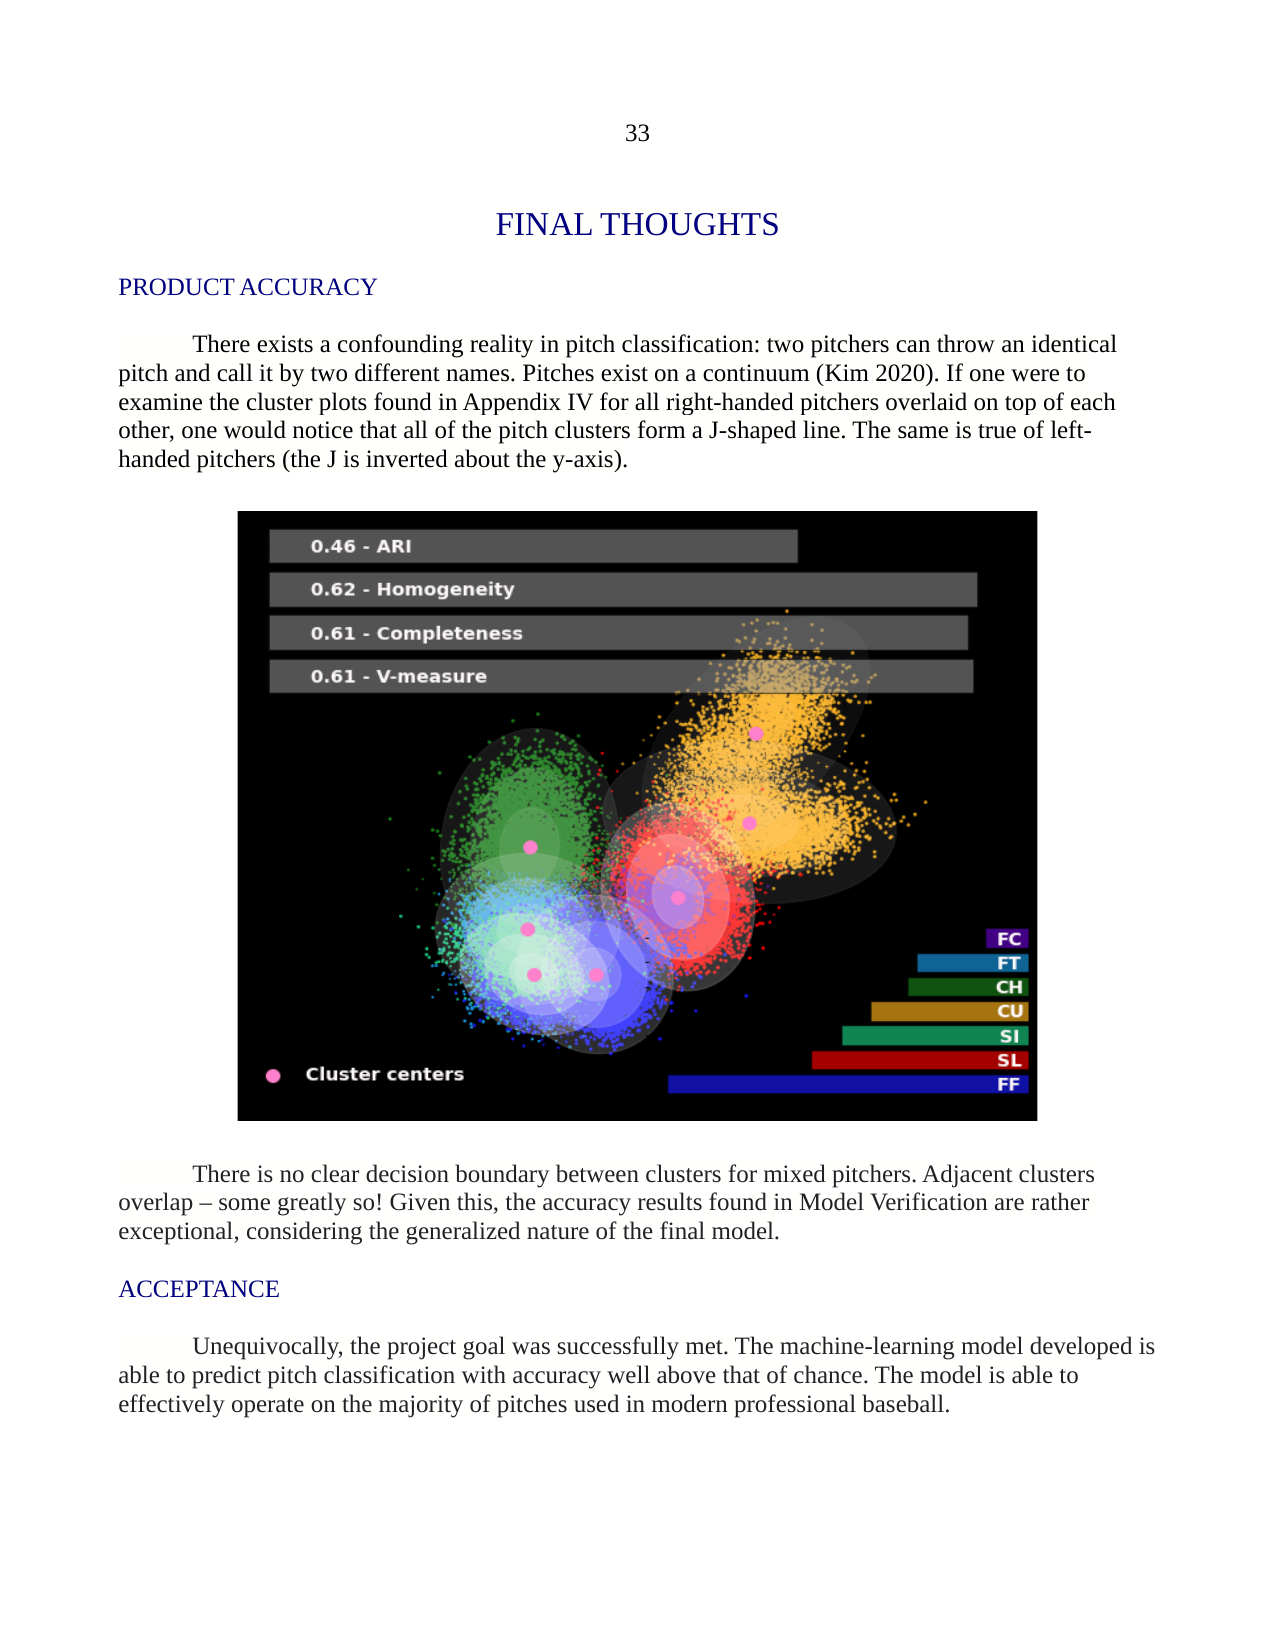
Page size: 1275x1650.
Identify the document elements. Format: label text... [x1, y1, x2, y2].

text FINAL THOUGHTS [118, 204, 1157, 243]
text PRODUCT ACCURACY [118, 272, 1157, 300]
text There exists a confounding reality in pitch classification: two pitchers can throw an identical pitch and call it by two different names. Pitches exist on a continuum (Kim 2020). If one were to examine the cluster plots found in Appendix IV for all right-handed pitchers overlaid on top of each other, one would notice that all of the pitch clusters form a J-shaped line. The same is true of left-handed pitchers (the J is inverted about the y-axis). [118, 329, 1157, 473]
text There is no clear decision boundary between clusters for mixed pitchers. Adjacent clusters overlap – some greatly so! Given this, the accuracy results found in Model Verification are rather exceptional, considering the generalized nature of the final model. [118, 1159, 1157, 1245]
text Unequivocally, the project goal was successfully met. The machine-learning model developed is able to predict pitch classification with accuracy well above that of chance. The model is able to effectively operate on the majority of pitches used in modern professional baseball. [118, 1331, 1157, 1417]
text ACCEPTANCE [118, 1274, 1157, 1302]
picture [237, 511, 1038, 1121]
